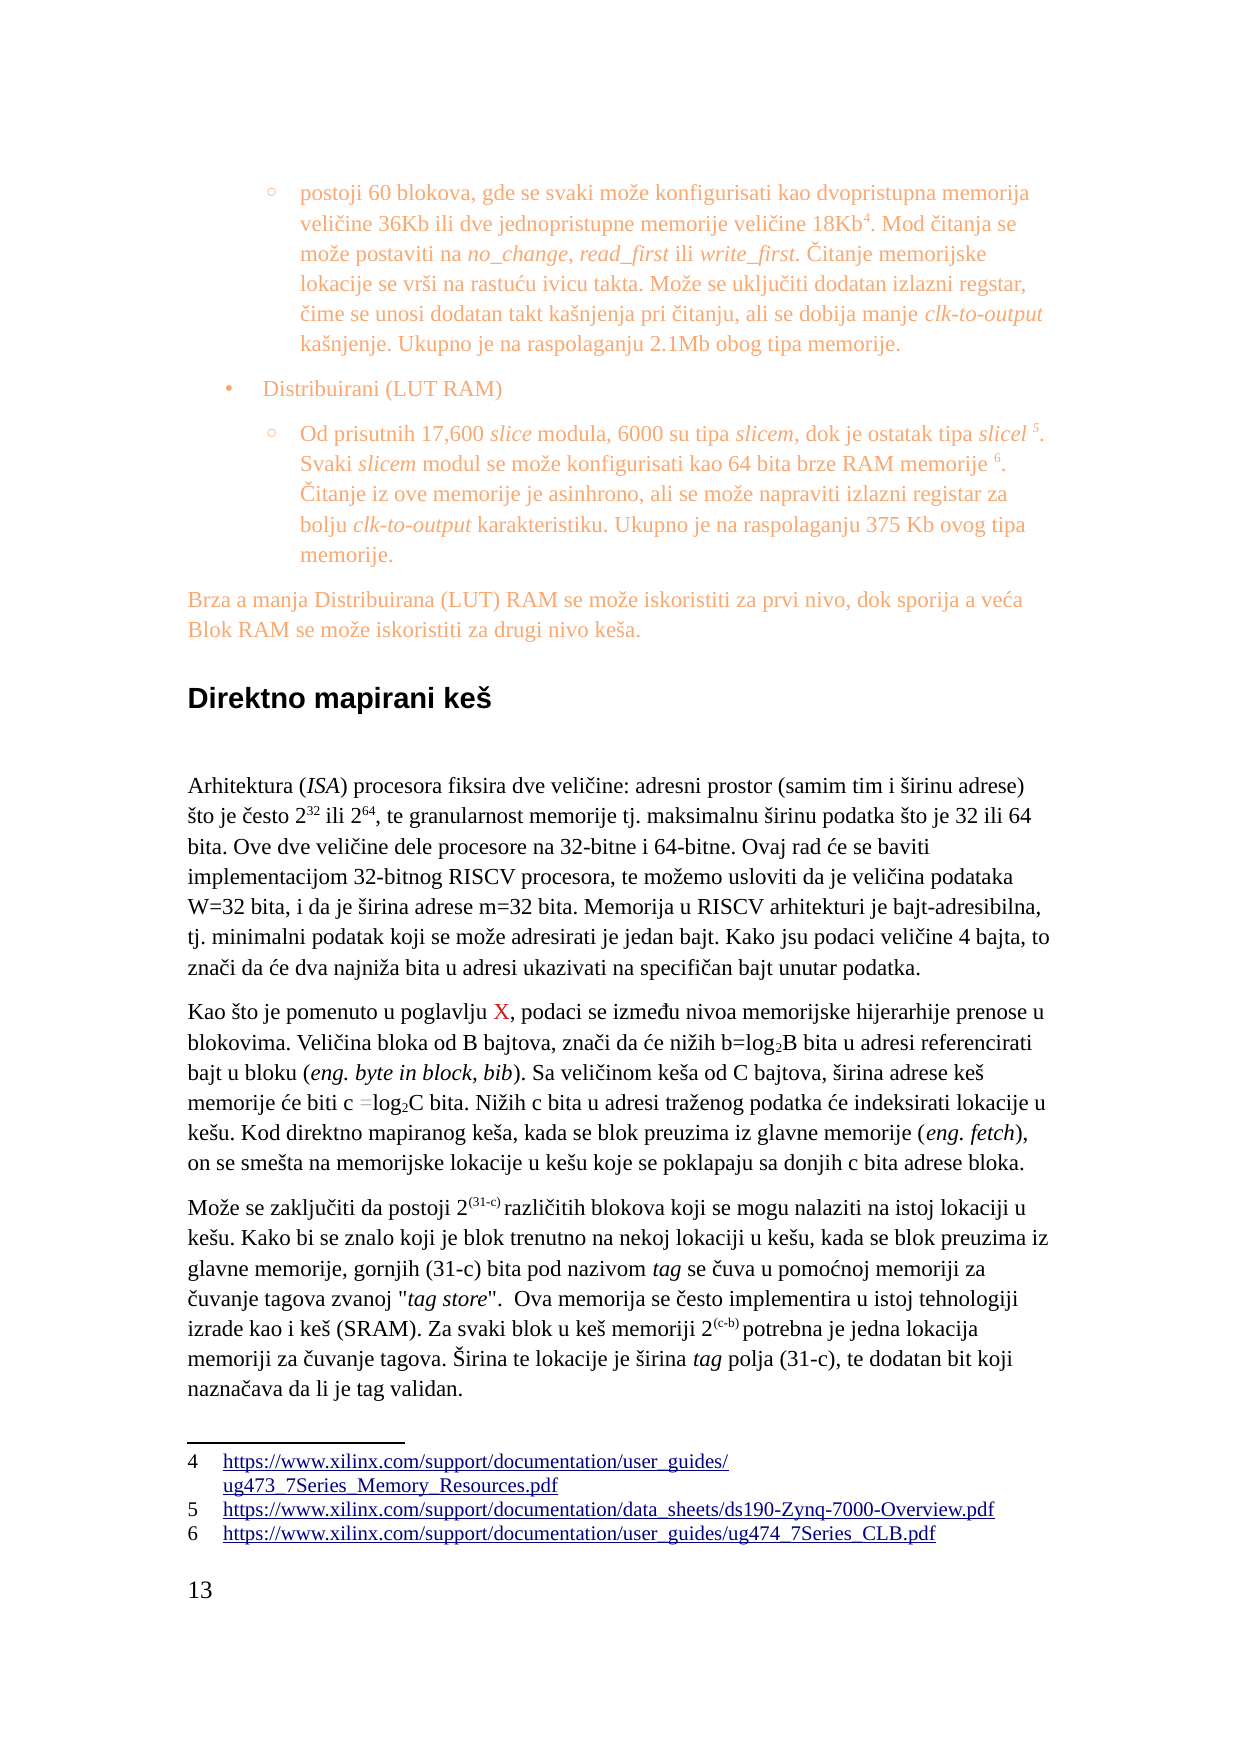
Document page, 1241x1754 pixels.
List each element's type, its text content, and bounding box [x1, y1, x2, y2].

list https://www.xilinx.com/support/documentation/user_guides/ug474_7Series_CLB.pdf [187, 1521, 1053, 1545]
list Distribuirani (LUT RAM) [225, 375, 1053, 402]
text Brza a manja Distribuirana (LUT) RAM se može iskoristiti za prvi nivo, dok sporija a veća Blok RAM se može iskoristiti za drugi nivo keša. [187, 586, 1053, 642]
list Od prisutnih 17,600 slice modula, 6000 su tipa slicem, dok je ostatak tipa slicel . Svaki slicem modul se može konfigurisati kao 64 bita brze RAM memorije . Čitanje iz ove memorije je asinhrono, ali se može napraviti izlazni registar za bolju clk-to-output karakteristiku. Ukupno je na raspolaganju 375 Kb ovog tipa memorije. [262, 420, 1053, 567]
list https://www.xilinx.com/support/documentation/user_guides/ug473_7Series_Memory_Resources.pdf [187, 1449, 1053, 1497]
subtitle Direktno mapirani keš [187, 682, 1053, 715]
list https://www.xilinx.com/support/documentation/data_sheets/ds190-Zynq-7000-Overview.pdf [187, 1497, 1053, 1521]
text Arhitektura (ISA) procesora fiksira dve veličine: adresni prostor (samim tim i širinu adrese) što je često 232 ili 264, te granularnost memorije tj. maksimalnu širinu podatka što je 32 ili 64 bita. Ove dve veličine dele procesore na 32-bitne i 64-bitne. Ovaj rad će se baviti implementacijom 32-bitnog RISCV procesora, te možemo usloviti da je veličina podataka W=32 bita, i da je širina adrese m=32 bita. Memorija u RISCV arhitekturi je bajt-adresibilna, tj. minimalni podatak koji se može adresirati je jedan bajt. Kako jsu podaci veličine 4 bajta, to znači da će dva najniža bita u adresi ukazivati na specifičan bajt unutar podatka. [187, 772, 1053, 980]
list postoji 60 blokova, gde se svaki može konfigurisati kao dvopristupna memorija veličine 36Kb ili dve jednopristupne memorije veličine 18Kb. Mod čitanja se može postaviti na no_change, read_first ili write_first. Čitanje memorijske lokacije se vrši na rastuću ivicu takta. Može se uključiti dodatan izlazni regstar, čime se unosi dodatan takt kašnjenja pri čitanju, ali se dobija manje clk-to-output kašnjenje. Ukupno je na raspolaganju 2.1Mb obog tipa memorije. [262, 179, 1053, 357]
text Može se zaključiti da postoji 2(31-c) različitih blokova koji se mogu nalaziti na istoj lokaciji u kešu. Kako bi se znalo koji je blok trenutno na nekoj lokaciji u kešu, kada se blok preuzima iz glavne memorije, gornjih (31-c) bita pod nazivom tag se čuva u pomoćnoj memoriji za čuvanje tagova zvanoj "tag store". Ova memorija se često implementira u istoj tehnologiji izrade kao i keš (SRAM). Za svaki blok u keš memoriji 2(c-b) potrebna je jedna lokacija memoriji za čuvanje tagova. Širina te lokacije je širina tag polja (31-c), te dodatan bit koji naznačava da li je tag validan. [187, 1194, 1053, 1402]
text Kao što je pomenuto u poglavlju X, podaci se između nivoa memorijske hijerarhije prenose u blokovima. Veličina bloka od B bajtova, znači da će nižih b=log2B bita u adresi referencirati bajt u bloku (eng. byte in block, bib). Sa veličinom keša od C bajtova, širina adrese keš memorije će biti c =log2C bita. Nižih c bita u adresi traženog podatka će indeksirati lokacije u kešu. Kod direktno mapiranog keša, kada se blok preuzima iz glavne memorije (eng. fetch), on se smešta na memorijske lokacije u kešu koje se poklapaju sa donjih c bita adrese bloka. [187, 998, 1053, 1176]
